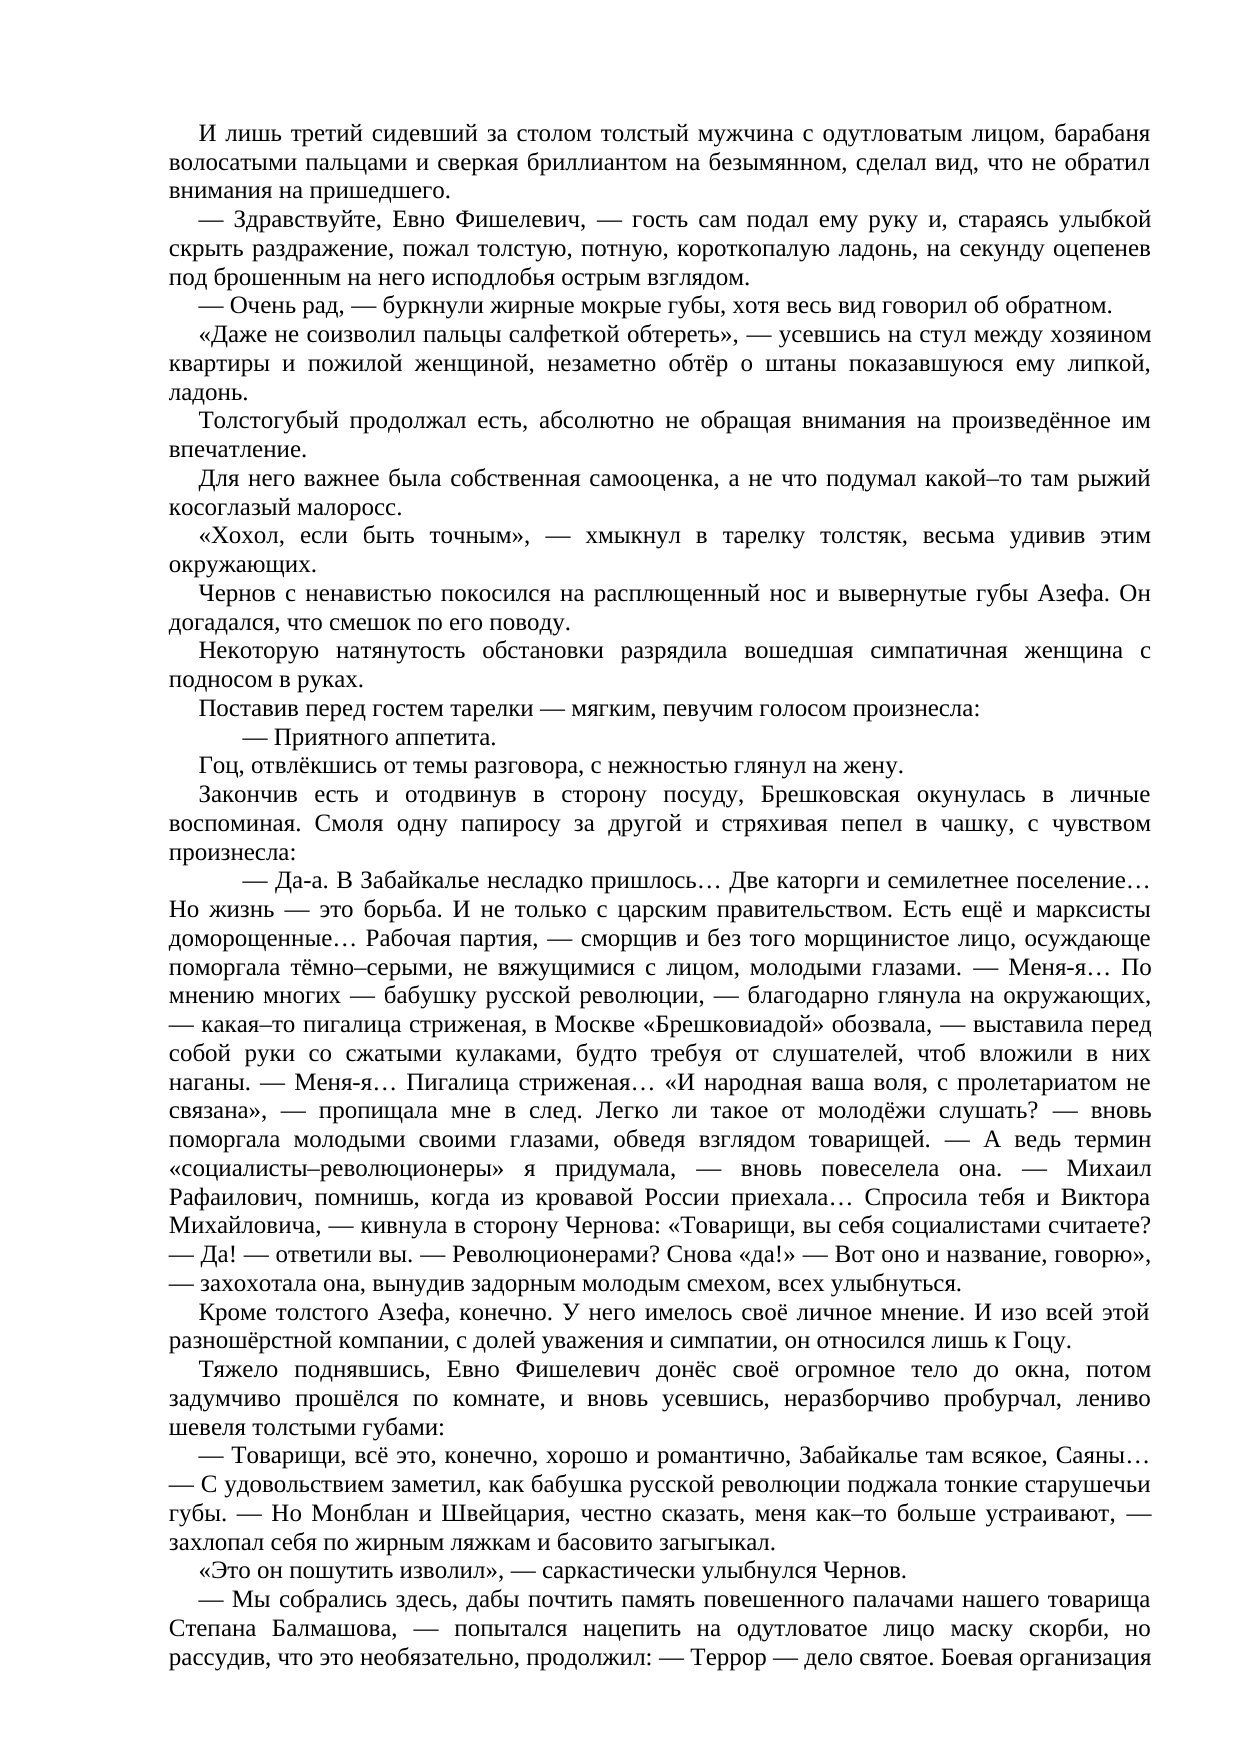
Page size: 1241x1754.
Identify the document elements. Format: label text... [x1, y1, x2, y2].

text «Хохол, если быть точным», — хмыкнул в тарелку толстяк, весьма удивив этим окружающих. [169, 521, 1152, 578]
text Некоторую натянутость обстановки разрядила вошедшая симпатичная женщина с подносом в руках. [169, 636, 1152, 693]
text — Здравствуйте, Евно Фишелевич, — гость сам подал ему руку и, стараясь улыбкой скрыть раздражение, пожал толстую, потную, короткопалую ладонь, на секунду оцепенев под брошенным на него исподлобья острым взглядом. [169, 204, 1152, 291]
text «Даже не соизволил пальцы салфеткой обтереть», — усевшись на стул между хозяином квартиры и пожилой женщиной, незаметно обтёр о штаны показавшуюся ему липкой, ладонь. [169, 319, 1152, 406]
text — Приятного аппетита. [169, 722, 1152, 751]
text Тяжело поднявшись, Евно Фишелевич донёс своё огромное тело до окна, потом задумчиво прошёлся по комнате, и вновь усевшись, неразборчиво пробурчал, лениво шевеля толстыми губами: [169, 1354, 1152, 1441]
text И лишь третий сидевший за столом толстый мужчина с одутловатым лицом, барабаня волосатыми пальцами и сверкая бриллиантом на безымянном, сделал вид, что не обратил внимания на пришедшего. [169, 118, 1152, 204]
text Чернов с ненавистью покосился на расплющенный нос и вывернутые губы Азефа. Он догадался, что смешок по его поводу. [169, 578, 1152, 636]
text «Это он пошутить изволил», — саркастически улыбнулся Чернов. [169, 1556, 1152, 1584]
text Толстогубый продолжал есть, абсолютно не обращая внимания на произведённое им впечатление. [169, 406, 1152, 463]
text — Очень рад, — буркнули жирные мокрые губы, хотя весь вид говорил об обратном. [169, 291, 1152, 319]
text Поставив перед гостем тарелки — мягким, певучим голосом произнесла: [169, 693, 1152, 722]
text — Да-а. В Забайкалье несладко пришлось… Две каторги и семилетнее поселение… Но жизнь — это борьба. И не только с царским правительством. Есть ещё и марксисты доморощенные… Рабочая партия, — сморщив и без того морщинистое лицо, осуждающе поморгала тёмно–серыми, не вяжущимися с лицом, молодыми глазами. — Меня-я… По мнению многих — бабушку русской революции, — благодарно глянула на окружающих, — какая–то пигалица стриженая, в Москве «Брешковиадой» обозвала, — выставила перед собой руки со сжатыми кулаками, будто требуя от слушателей, чтоб вложили в них наганы. — Меня-я… Пигалица стриженая… «И народная ваша воля, с пролетариатом не связана», — пропищала мне в след. Легко ли такое от молодёжи слушать? — вновь поморгала молодыми своими глазами, обведя взглядом товарищей. — А ведь термин «социалисты–революционеры» я придумала, — вновь повеселела она. — Михаил Рафаилович, помнишь, когда из кровавой России приехала… Спросила тебя и Виктора Михайловича, — кивнула в сторону Чернова: «Товарищи, вы себя социалистами считаете? — Да! — ответили вы. — Революционерами? Снова «да!» — Вот оно и название, говорю», — захохотала она, вынудив задорным молодым смехом, всех улыбнуться. [169, 866, 1152, 1297]
text Закончив есть и отодвинув в сторону посуду, Брешковская окунулась в личные воспоминая. Смоля одну папиросу за другой и стряхивая пепел в чашку, с чувством произнесла: [169, 779, 1152, 866]
text Кроме толстого Азефа, конечно. У него имелось своё личное мнение. И изо всей этой разношёрстной компании, с долей уважения и симпатии, он относился лишь к Гоцу. [169, 1297, 1152, 1354]
text — Товарищи, всё это, конечно, хорошо и романтично, Забайкалье там всякое, Саяны… — С удовольствием заметил, как бабушка русской революции поджала тонкие старушечьи губы. — Но Монблан и Швейцария, честно сказать, меня как–то больше устраивают, — захлопал себя по жирным ляжкам и басовито загыгыкал. [169, 1441, 1152, 1556]
text — Мы собрались здесь, дабы почтить память повешенного палачами нашего товарища Степана Балмашова, — попытался нацепить на одутловатое лицо маску скорби, но рассудив, что это необязательно, продолжил: — Террор — дело святое. Боевая организация [169, 1584, 1152, 1671]
text Гоц, отвлёкшись от темы разговора, с нежностью глянул на жену. [169, 751, 1152, 779]
text Для него важнее была собственная самооценка, а не что подумал какой–то там рыжий косоглазый малоросс. [169, 463, 1152, 521]
